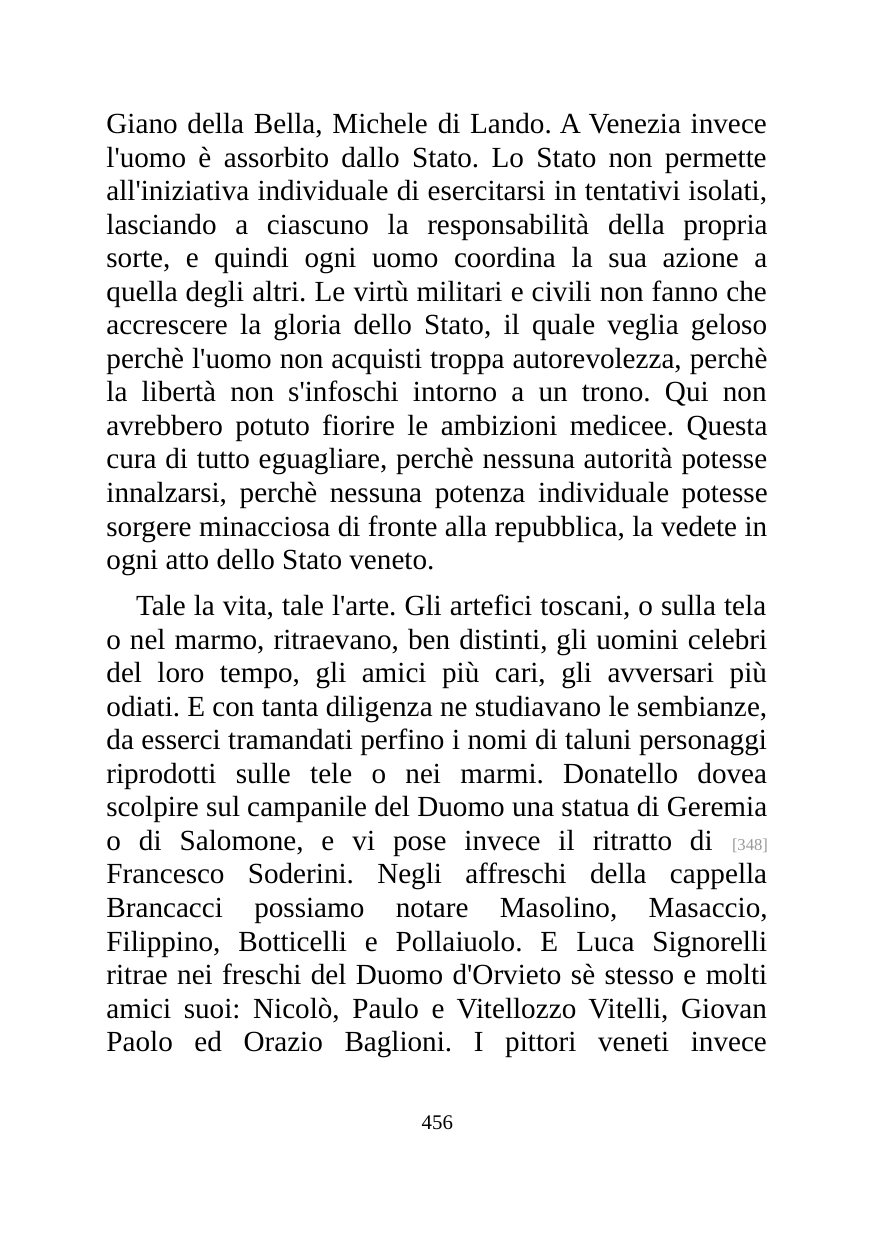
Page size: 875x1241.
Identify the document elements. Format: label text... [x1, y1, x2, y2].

text Giano della Bella, Michele di Lando. A Venezia invece l'uomo è assorbito dallo Stato. Lo Stato non permette all'iniziativa individuale di esercitarsi in tentativi isolati, lasciando a ciascuno la responsabilità della propria sorte, e quindi ogni uomo coordina la sua azione a quella degli altri. Le virtù militari e civili non fanno che accrescere la gloria dello Stato, il quale veglia geloso perchè l'uomo non acquisti troppa autorevolezza, perchè la libertà non s'infoschi intorno a un trono. Qui non avrebbero potuto fiorire le ambizioni medicee. Questa cura di tutto eguagliare, perchè nessuna autorità potesse innalzarsi, perchè nessuna potenza individuale potesse sorgere minacciosa di fronte alla repubblica, la vedete in ogni atto dello Stato veneto. [106, 106, 768, 576]
text Tale la vita, tale l'arte. Gli artefici toscani, o sulla tela o nel marmo, ritraevano, ben distinti, gli uomini celebri del loro tempo, gli amici più cari, gli avversari più odiati. E con tanta diligenza ne studiavano le sembianze, da esserci tramandati perfino i nomi di taluni personaggi riprodotti sulle tele o nei marmi. Donatello dovea scolpire sul campanile del Duomo una statua di Geremia o di Salomone, e vi pose invece il ritratto di [348] Francesco Soderini. Negli affreschi della cappella Brancacci possiamo notare Masolino, Masaccio, Filippino, Botticelli e Pollaiuolo. E Luca Signorelli ritrae nei freschi del Duomo d'Orvieto sè stesso e molti amici suoi: Nicolò, Paulo e Vitellozzo Vitelli, Giovan Paolo ed Orazio Baglioni. I pittori veneti invece [106, 588, 768, 1058]
